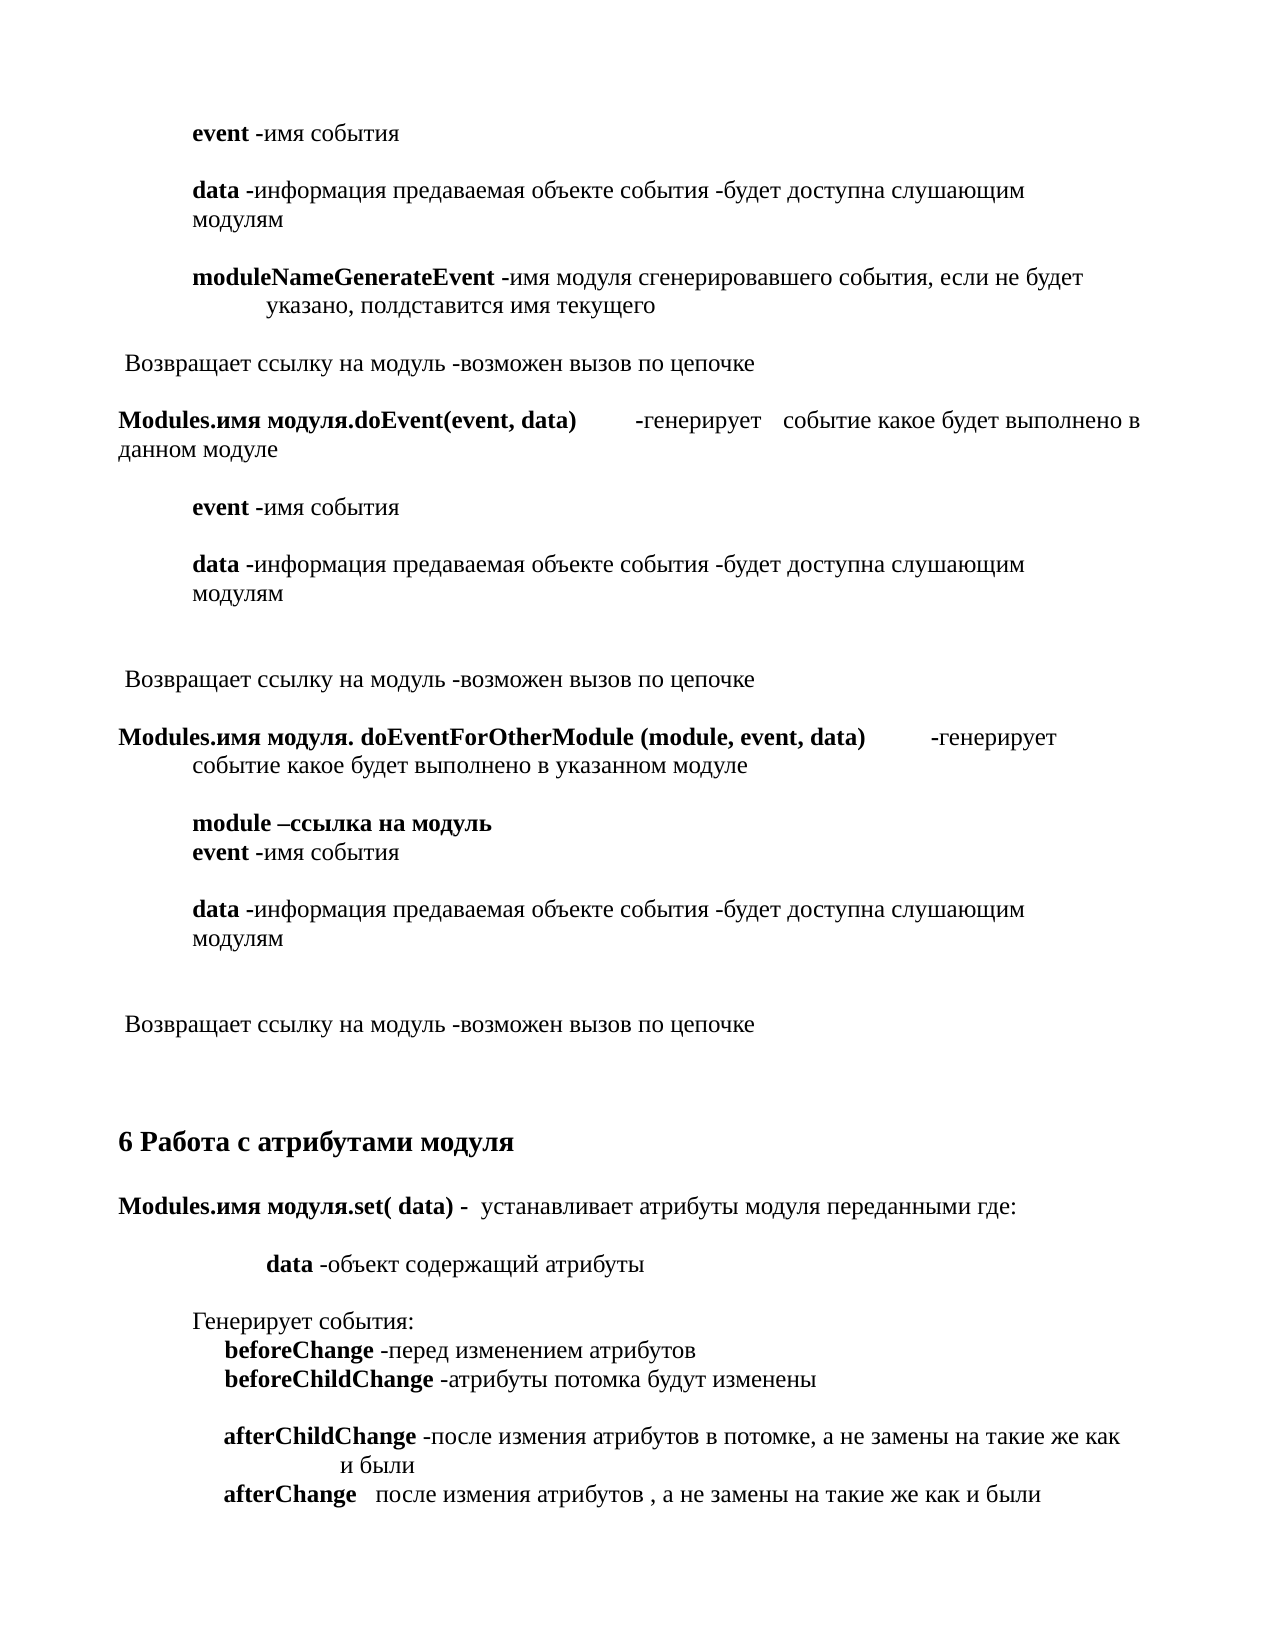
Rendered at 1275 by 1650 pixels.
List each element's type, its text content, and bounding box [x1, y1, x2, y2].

text module –ссылка на модуль [118, 808, 1157, 837]
text event -имя события [118, 118, 1157, 147]
text afterChildChange -после измения атрибутов в потомке, а не замены на такие же как и были afterChange после измения атрибутов , а не замены на такие же как и были [118, 1421, 1157, 1508]
text Возвращает ссылку на модуль -возможен вызов по цепочке 6 Работа с атрибутами модуля [118, 952, 1157, 1158]
text event -имя события [118, 837, 1157, 866]
text data -информация предаваемая объекте события -будет доступна слушающим модулям [118, 521, 1157, 607]
text moduleNameGenerateEvent -имя модуля сгенерировавшего события, если не будет указано, полдставится имя текущего Возвращает ссылку на модуль -возможен вызов по цепочке Modules.имя модуля.doEvent(event, data) -генерирует событие какое будет выполнено в данном модуле [118, 233, 1157, 492]
text Генерирует события: beforeChange -перед изменением атрибутов beforeChildChange -атрибуты потомка будут изменены [118, 1306, 1157, 1393]
text event -имя события [118, 492, 1157, 521]
text data -информация предаваемая объекте события -будет доступна слушающим модулям [118, 866, 1157, 952]
text Modules.имя модуля.set( data) - устанавливает атрибуты модуля переданными где: data -объект содержащий атрибуты [118, 1191, 1157, 1306]
text Возвращает ссылку на модуль -возможен вызов по цепочке Modules.имя модуля. doEventForOtherModule (module, event, data) -генерирует событие какое будет выполнено в указанном модуле [118, 607, 1157, 808]
text data -информация предаваемая объекте события -будет доступна слушающим модулям [118, 147, 1157, 233]
